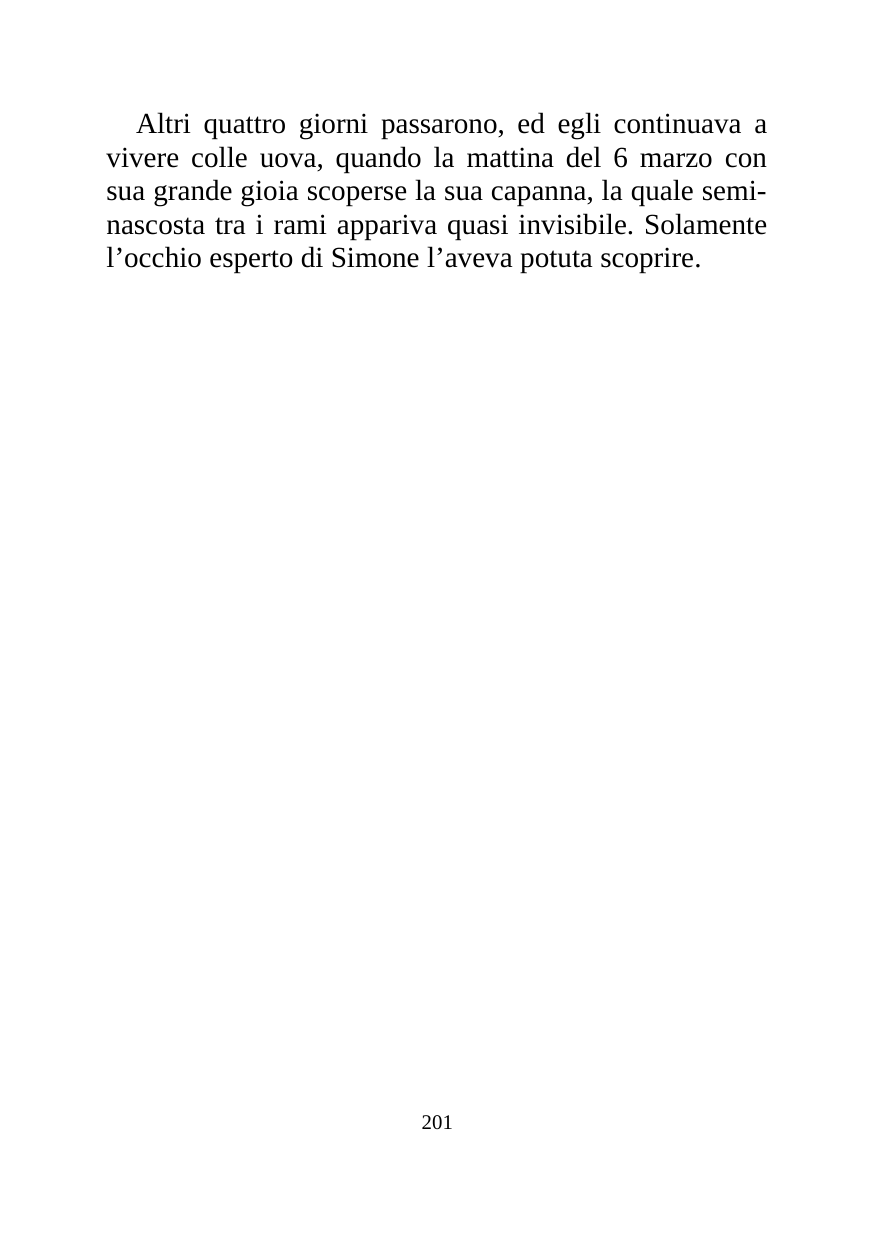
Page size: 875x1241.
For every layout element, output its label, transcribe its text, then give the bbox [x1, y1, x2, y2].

text Altri quattro giorni passarono, ed egli continuava a vivere colle uova, quando la mattina del 6 marzo con sua grande gioia scoperse la sua capanna, la quale semi-nascosta tra i rami appariva quasi invisibile. Solamente l’occhio esperto di Simone l’aveva potuta scoprire. [106, 106, 768, 274]
